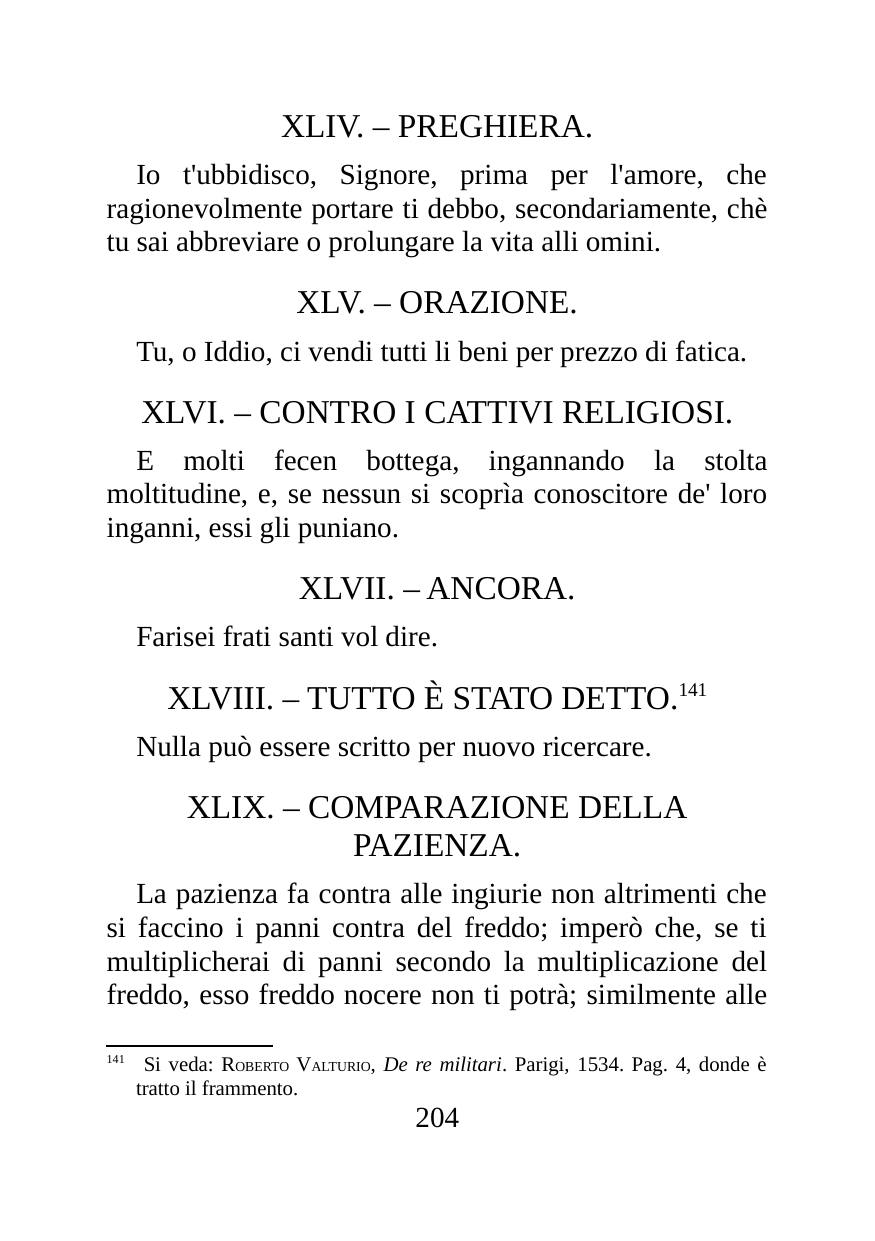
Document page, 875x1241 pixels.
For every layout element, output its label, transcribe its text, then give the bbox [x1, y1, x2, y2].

subtitle XLIX. ‒ COMPARAZIONE DELLA PAZIENZA. [106, 787, 768, 864]
text Io t'ubbidisco, Signore, prima per l'amore, che ragionevolmente portare ti debbo, secondariamente, chè tu sai abbreviare o prolungare la vita alli omini. [106, 157, 768, 258]
text La pazienza fa contra alle ingiurie non altrimenti che si faccino i panni contra del freddo; imperò che, se ti multiplicherai di panni secondo la multiplicazione del freddo, esso freddo nocere non ti potrà; similmente alle [106, 877, 768, 1011]
subtitle XLVII. ‒ ANCORA. [106, 569, 768, 607]
text E molti fecen bottega, ingannando la stolta moltitudine, e, se nessun si scoprìa conoscitore de' loro inganni, essi gli puniano. [106, 443, 768, 544]
text Nulla può essere scritto per nuovo ricercare. [106, 729, 768, 762]
text Farisei frati santi vol dire. [106, 619, 768, 653]
subtitle XLIV. ‒ PREGHIERA. [106, 106, 768, 145]
subtitle XLV. ‒ ORAZIONE. [106, 283, 768, 321]
subtitle XLVIII. ‒ TUTTO È STATO DETTO. [106, 678, 768, 716]
text Si veda: Roberto Valturio, De re militari. Parigi, 1534. Pag. 4, donde è tratto il frammento. [106, 1052, 768, 1100]
subtitle XLVI. ‒ CONTRO I CATTIVI RELIGIOSI. [106, 392, 768, 431]
text Tu, o Iddio, ci vendi tutti li beni per prezzo di fatica. [106, 334, 768, 367]
